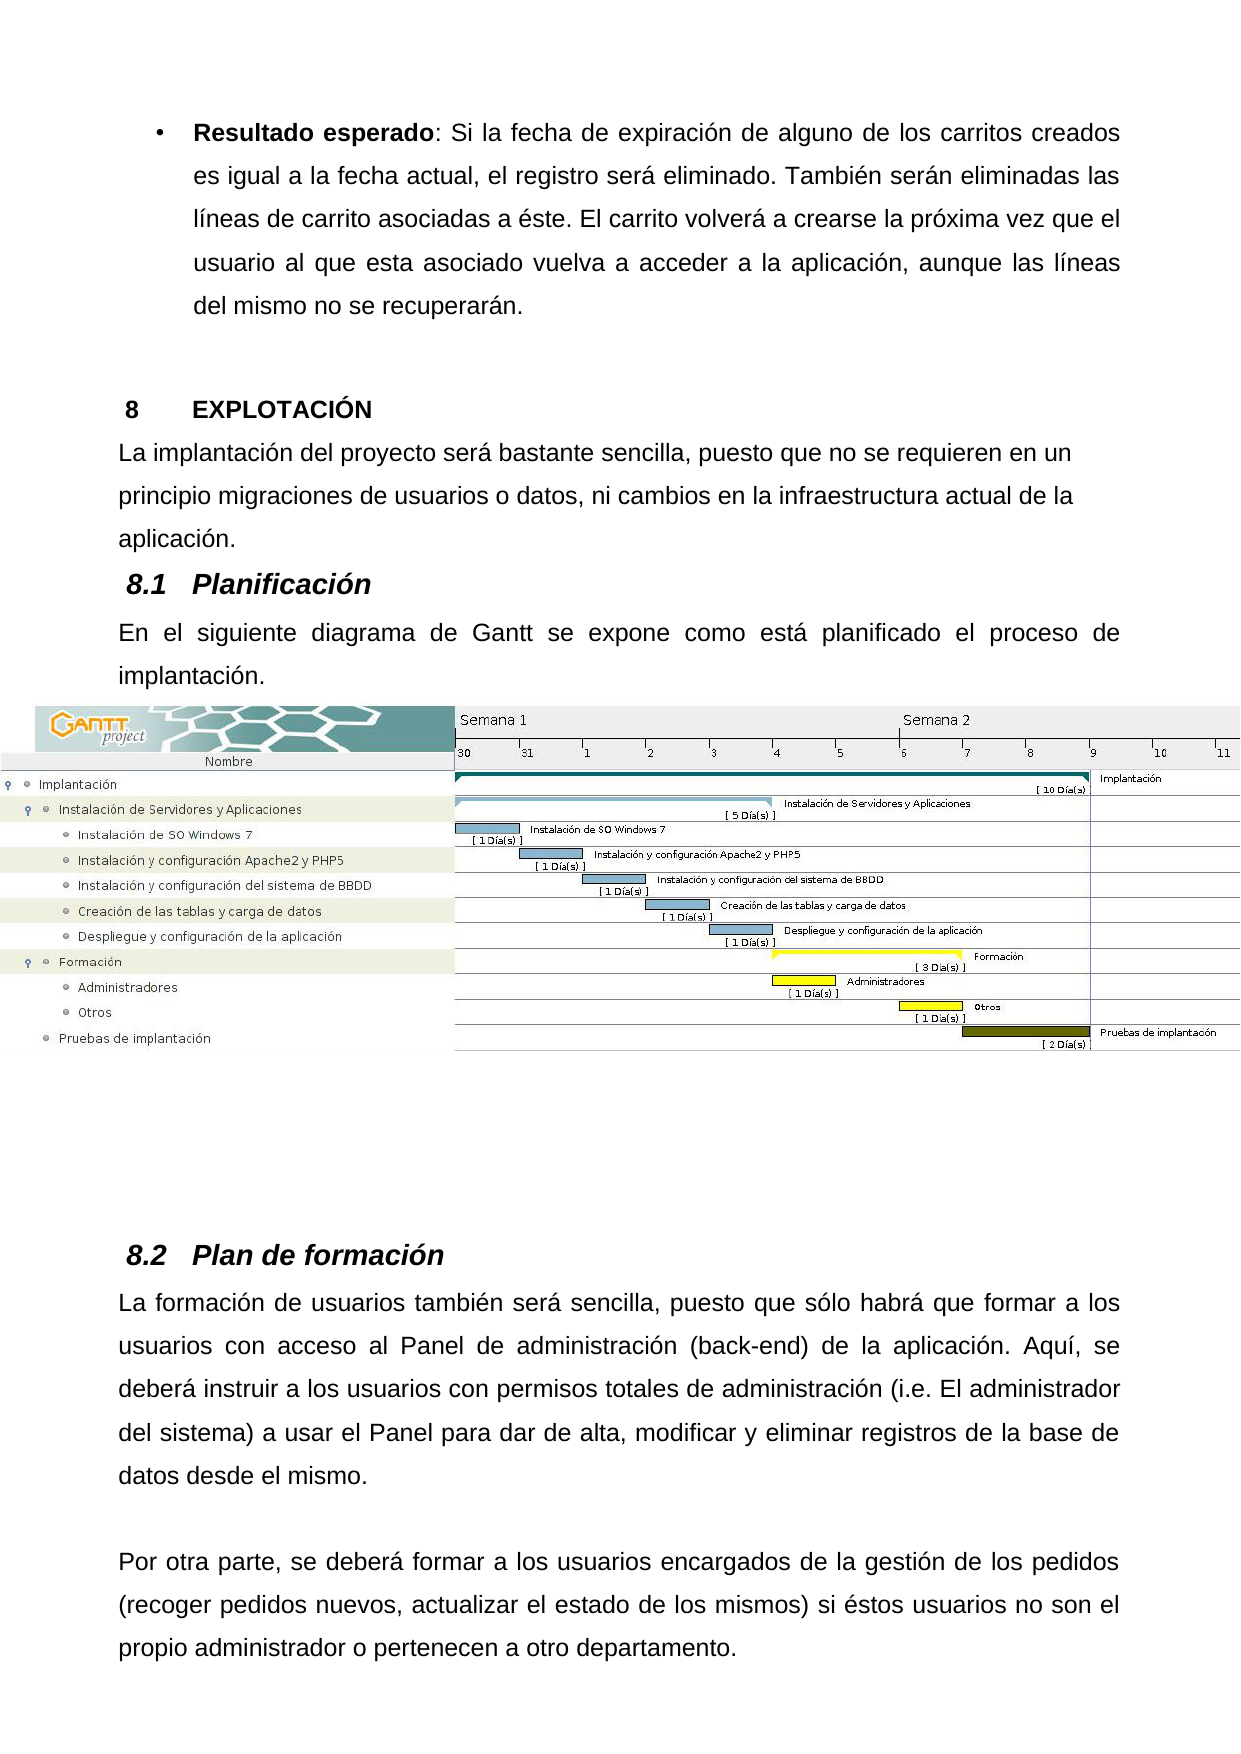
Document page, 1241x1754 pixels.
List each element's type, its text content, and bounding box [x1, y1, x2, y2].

subtitle Plan de formación [118, 1238, 1122, 1271]
picture [0, 703, 1241, 1051]
subtitle EXPLOTACIÓN [118, 395, 1122, 423]
text Por otra parte, se deberá formar a los usuarios encargados de la gestión de los pedidos (recoger pedidos nuevos, actualizar el estado de los mismos) si éstos usuarios no son el propio administrador o pertenecen a otro departamento. [118, 1547, 1122, 1662]
list Resultado esperado: Si la fecha de expiración de alguno de los carritos creados es igual a la fecha actual, el registro será eliminado. También serán eliminadas las líneas de carrito asociadas a éste. El carrito volverá a crearse la próxima vez que el usuario al que esta asociado vuelva a acceder a la aplicación, aunque las líneas del mismo no se recuperarán. [156, 118, 1122, 319]
text La implantación del proyecto será bastante sencilla, puesto que no se requieren en un principio migraciones de usuarios o datos, ni cambios en la infraestructura actual de la aplicación. [118, 438, 1122, 553]
text La formación de usuarios también será sencilla, puesto que sólo habrá que formar a los usuarios con acceso al Panel de administración (back-end) de la aplicación. Aquí, se deberá instruir a los usuarios con permisos totales de administración (i.e. El administrador del sistema) a usar el Panel para dar de alta, modificar y eliminar registros de la base de datos desde el mismo. [118, 1288, 1122, 1489]
subtitle Planificación [118, 567, 1122, 601]
text En el siguiente diagrama de Gantt se expone como está planificado el proceso de implantación. [118, 618, 1122, 689]
